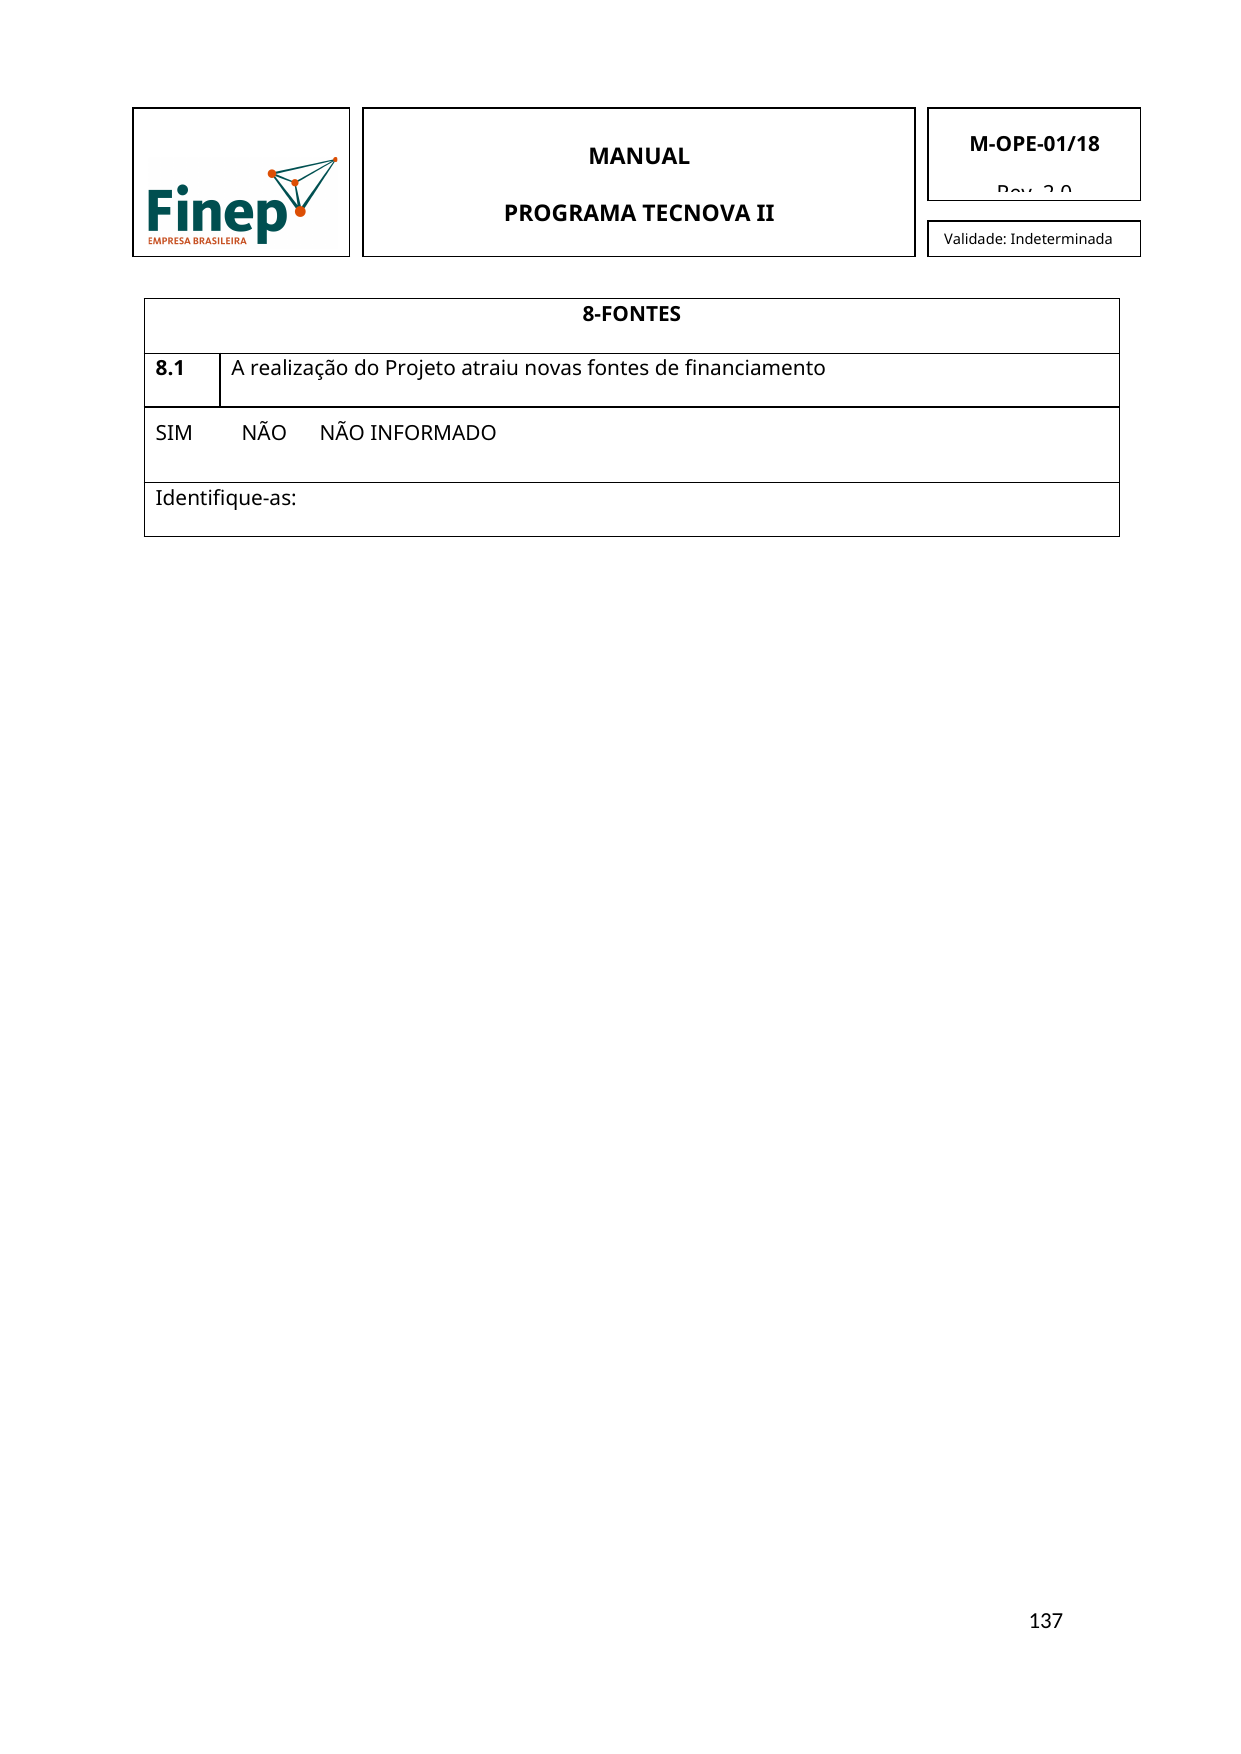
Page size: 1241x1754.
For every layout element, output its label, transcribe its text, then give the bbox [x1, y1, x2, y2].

table_cell SIM NÃO NÃO INFORMADO [145, 408, 1119, 482]
table_cell A realização do Projeto atraiu novas fontes de financiamento [221, 354, 1119, 406]
table_cell 8.1 [145, 354, 219, 406]
table_header 8-FONTES [145, 299, 1119, 352]
table_cell Identifique-as: [145, 483, 1119, 536]
